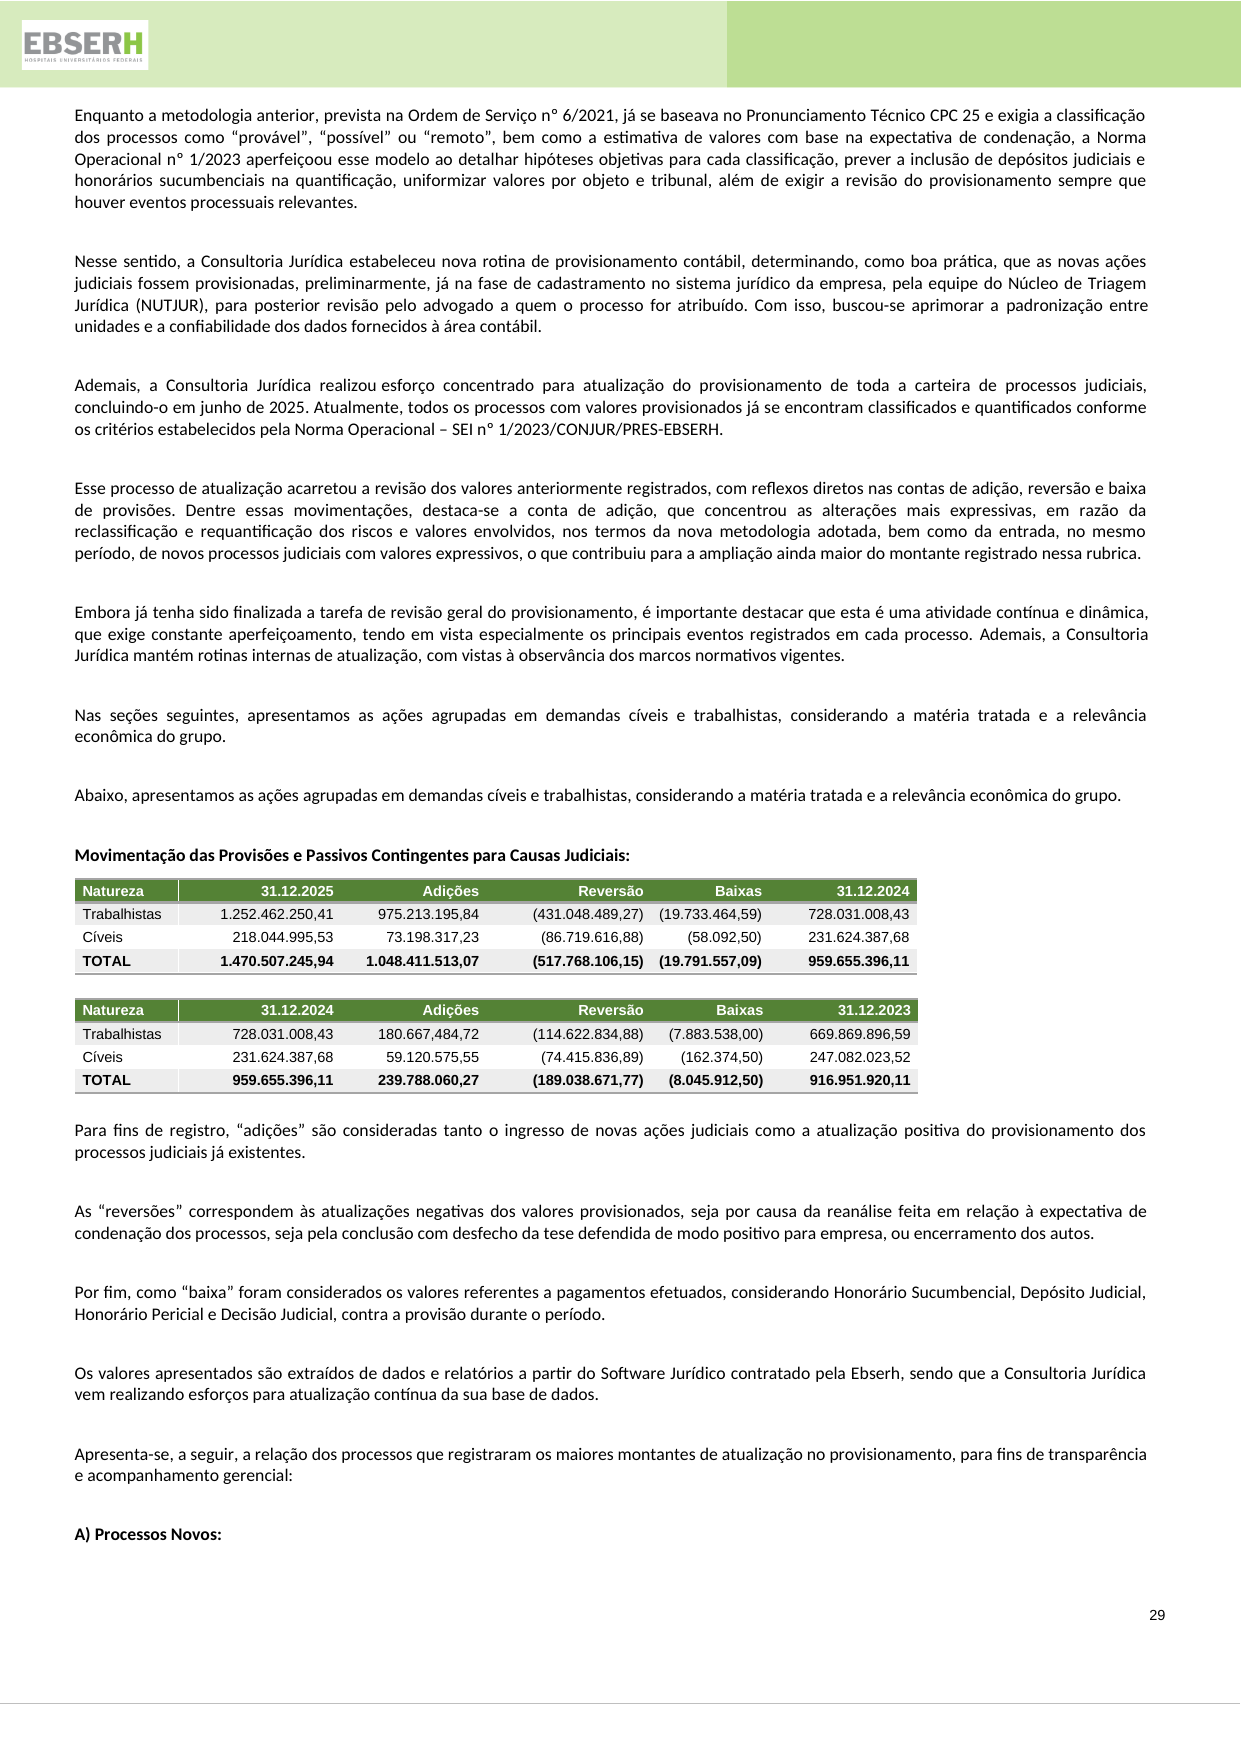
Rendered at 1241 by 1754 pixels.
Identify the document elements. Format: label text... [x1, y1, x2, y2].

table_cell (189.038.671,77) [486, 1069, 651, 1092]
table_cell TOTAL [75, 949, 178, 972]
table_header 31.12.2024 [769, 880, 917, 901]
table_cell 728.031.008,43 [179, 1023, 341, 1045]
text Abaixo, apresentamos as ações agrupadas em demandas cíveis e trabalhistas, considerando a matéria tratada e a relevância econômica do grupo. [74, 784, 1149, 806]
text Para fins de registro, “adições” são consideradas tanto o ingresso de novas ações judiciais como a atualização positiva do provisionamento dos processos judiciais já existentes. [74, 1119, 1149, 1163]
table_cell 959.655.396,11 [769, 949, 917, 972]
table_cell (19.791.557,09) [651, 949, 769, 972]
table_header Adições [341, 880, 486, 901]
table_cell (58.092,50) [651, 925, 769, 949]
table_cell (114.622.834,88) [486, 1023, 651, 1045]
table_cell 59.120.575,55 [341, 1045, 486, 1068]
table_cell (19.733.464,59) [651, 904, 769, 925]
table_cell 959.655.396,11 [179, 1069, 341, 1092]
table_cell Cíveis [75, 1045, 178, 1068]
table_cell Trabalhistas [75, 904, 178, 925]
table_cell (7.883.538,00) [651, 1023, 770, 1045]
table_cell 1.252.462.250,41 [179, 904, 341, 925]
table_header Baixas [651, 1000, 770, 1021]
table_cell 669.869.896,59 [770, 1023, 918, 1045]
table_cell 975.213.195,84 [341, 904, 486, 925]
table_header Baixas [651, 880, 769, 901]
text Embora já tenha sido finalizada a tarefa de revisão geral do provisionamento, é importante destacar que esta é uma atividade contínua e dinâmica, que exige constante aperfeiçoamento, tendo em vista especialmente os principais eventos registrados em cada processo. Ademais, a Consultoria Jurídica mantém rotinas internas de atualização, com vistas à observância dos marcos normativos vigentes. [74, 601, 1149, 666]
text Ademais, a Consultoria Jurídica realizou esforço concentrado para atualização do provisionamento de toda a carteira de processos judiciais, concluindo-o em junho de 2025. Atualmente, todos os processos com valores provisionados já se encontram classificados e quantificados conforme os critérios estabelecidos pela Norma Operacional – SEI nº 1/2023/CONJUR/PRES-EBSERH. [74, 374, 1149, 439]
text Movimentação das Provisões e Passivos Contingentes para Causas Judiciais: [74, 844, 1149, 865]
table_cell (431.048.489,27) [486, 904, 651, 925]
table_header 31.12.2024 [179, 1000, 341, 1021]
table_cell 1.048.411.513,07 [341, 949, 486, 972]
table_cell 247.082.023,52 [770, 1045, 918, 1068]
table_header Natureza [75, 1000, 178, 1021]
table_cell 180.667,484,72 [341, 1023, 486, 1045]
text Nas seções seguintes, apresentamos as ações agrupadas em demandas cíveis e trabalhistas, considerando a matéria tratada e a relevância econômica do grupo. [74, 704, 1149, 747]
table_header Natureza [75, 880, 178, 901]
text Esse processo de atualização acarretou a revisão dos valores anteriormente registrados, com reflexos diretos nas contas de adição, reversão e baixa de provisões. Dentre essas movimentações, destaca-se a conta de adição, que concentrou as alterações mais expressivas, em razão da reclassificação e requantificação dos riscos e valores envolvidos, nos termos da nova metodologia adotada, bem como da entrada, no mesmo período, de novos processos judiciais com valores expressivos, o que contribuiu para a ampliação ainda maior do montante registrado nessa rubrica. [74, 477, 1149, 564]
table_cell 1.470.507.245,94 [179, 949, 341, 972]
table_header Adições [341, 1000, 486, 1021]
table_cell 916.951.920,11 [770, 1069, 918, 1092]
table_cell 231.624.387,68 [179, 1045, 341, 1068]
text Por fim, como “baixa” foram considerados os valores referentes a pagamentos efetuados, considerando Honorário Sucumbencial, Depósito Judicial, Honorário Pericial e Decisão Judicial, contra a provisão durante o período. [74, 1281, 1149, 1324]
table_cell (517.768.106,15) [486, 949, 651, 972]
text A) Processos Novos: [74, 1523, 1149, 1545]
table_header Reversão [486, 880, 651, 901]
table_cell Trabalhistas [75, 1023, 178, 1045]
table_cell Cíveis [75, 925, 178, 949]
table_cell 218.044.995,53 [179, 925, 341, 949]
text Apresenta-se, a seguir, a relação dos processos que registraram os maiores montantes de atualização no provisionamento, para fins de transparência e acompanhamento gerencial: [74, 1443, 1149, 1486]
table_cell (74.415.836,89) [486, 1045, 651, 1068]
table_cell TOTAL [75, 1069, 178, 1092]
table_cell 239.788.060,27 [341, 1069, 486, 1092]
table_cell 73.198.317,23 [341, 925, 486, 949]
table_cell (86.719.616,88) [486, 925, 651, 949]
table_header Reversão [486, 1000, 651, 1021]
text Enquanto a metodologia anterior, prevista na Ordem de Serviço nº 6/2021, já se baseava no Pronunciamento Técnico CPC 25 e exigia a classificação dos processos como “provável”, “possível” ou “remoto”, bem como a estimativa de valores com base na expectativa de condenação, a Norma Operacional nº 1/2023 aperfeiçoou esse modelo ao detalhar hipóteses objetivas para cada classificação, prever a inclusão de depósitos judiciais e honorários sucumbenciais na quantificação, uniformizar valores por objeto e tribunal, além de exigir a revisão do provisionamento sempre que houver eventos processuais relevantes. [74, 104, 1149, 213]
table_cell 231.624.387,68 [769, 925, 917, 949]
table_cell (162.374,50) [651, 1045, 770, 1068]
text Nesse sentido, a Consultoria Jurídica estabeleceu nova rotina de provisionamento contábil, determinando, como boa prática, que as novas ações judiciais fossem provisionadas, preliminarmente, já na fase de cadastramento no sistema jurídico da empresa, pela equipe do Núcleo de Triagem Jurídica (NUTJUR), para posterior revisão pelo advogado a quem o processo for atribuído. Com isso, buscou-se aprimorar a padronização entre unidades e a confiabilidade dos dados fornecidos à área contábil. [74, 250, 1149, 337]
table_cell 728.031.008,43 [769, 904, 917, 925]
text As “reversões” correspondem às atualizações negativas dos valores provisionados, seja por causa da reanálise feita em relação à expectativa de condenação dos processos, seja pela conclusão com desfecho da tese defendida de modo positivo para empresa, ou encerramento dos autos. [74, 1200, 1149, 1243]
text Os valores apresentados são extraídos de dados e relatórios a partir do Software Jurídico contratado pela Ebserh, sendo que a Consultoria Jurídica vem realizando esforços para atualização contínua da sua base de dados. [74, 1362, 1149, 1405]
table_header 31.12.2023 [770, 1000, 918, 1021]
table_header 31.12.2025 [179, 880, 341, 901]
table_cell (8.045.912,50) [651, 1069, 770, 1092]
